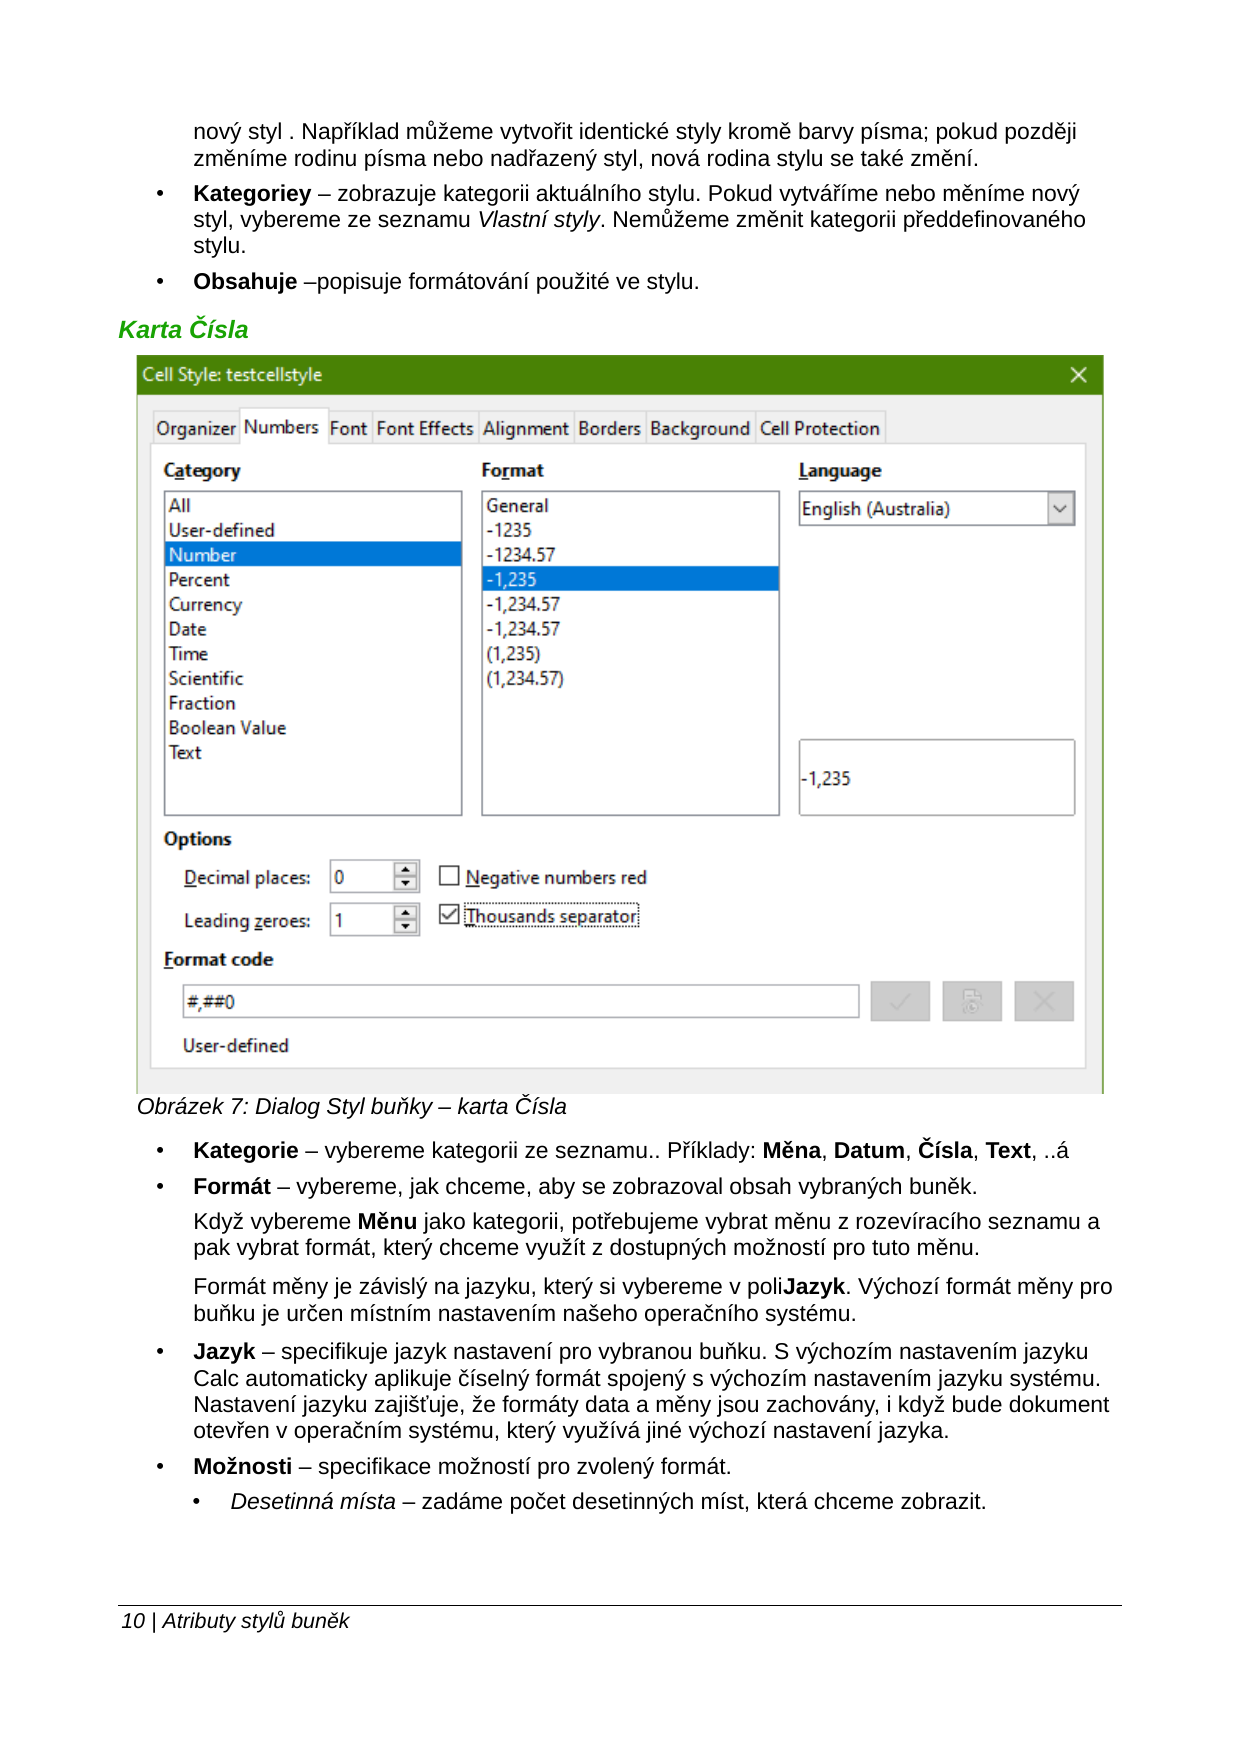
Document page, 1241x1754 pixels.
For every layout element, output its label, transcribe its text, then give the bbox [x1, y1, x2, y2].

subtitle Karta Čísla [118, 314, 1122, 343]
list Jazyk – specifikuje jazyk nastavení pro vybranou buňku. S výchozím nastavením jazyku Calc automaticky aplikuje číselný formát spojený s výchozím nastavením jazyku systému. Nastavení jazyku zajišťuje, že formáty data a měny jsou zachovány, i když bude dokument otevřen v operačním systému, který využívá jiné výchozí nastavení jazyka. [156, 1338, 1122, 1444]
list nový styl . Například můžeme vytvořit identické styly kromě barvy písma; pokud později změníme rodinu písma nebo nadřazený styl, nová rodina stylu se také změní. [156, 118, 1122, 171]
text Formát měny je závislý na jazyku, který si vybereme v poliJazyk. Výchozí formát měny pro buňku je určen místním nastavením našeho operačního systému. [193, 1273, 1122, 1326]
list Kategorie – vybereme kategorii ze seznamu.. Příklady: Měna, Datum, Čísla, Text, ..á [156, 1137, 1122, 1164]
list Možnosti – specifikace možností pro zvolený formát. [156, 1453, 1122, 1479]
text Obrázek 7: Dialog Styl buňky – karta Čísla [137, 1094, 1104, 1119]
text Když vybereme Měnu jako kategorii, potřebujeme vybrat měnu z rozevíracího seznamu a pak vybrat formát, který chceme využít z dostupných možností pro tuto měnu. [193, 1208, 1122, 1261]
list Desetinná místa – zadáme počet desetinných míst, která chceme zobrazit. [192, 1488, 1122, 1514]
list Obsahuje –popisuje formátování použité ve stylu. [156, 268, 1122, 294]
picture [136, 355, 1104, 1094]
list Kategoriey – zobrazuje kategorii aktuálního stylu. Pokud vytváříme nebo měníme nový styl, vybereme ze seznamu Vlastní styly. Nemůžeme změnit kategorii předdefinovaného stylu. [156, 180, 1122, 259]
list Formát – vybereme, jak chceme, aby se zobrazoval obsah vybraných buněk. [156, 1173, 1122, 1199]
